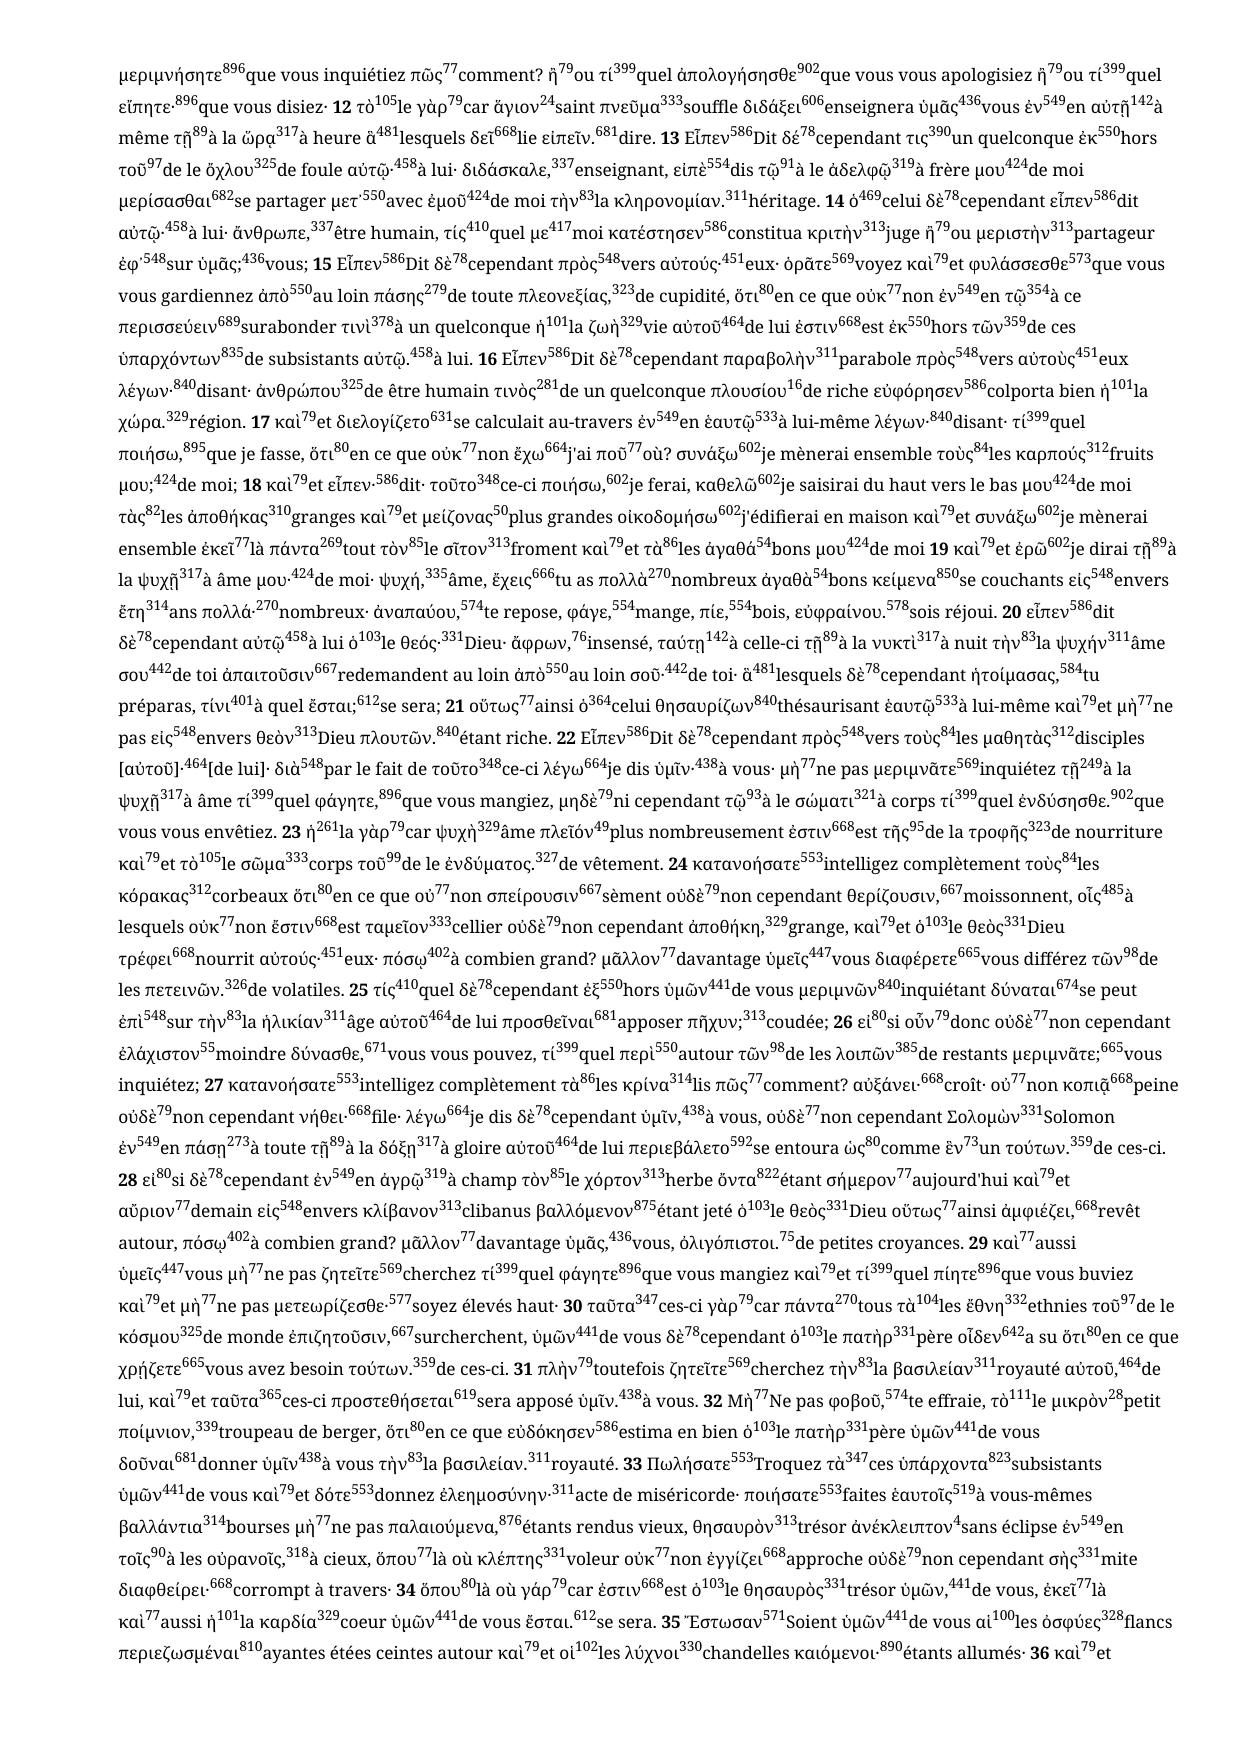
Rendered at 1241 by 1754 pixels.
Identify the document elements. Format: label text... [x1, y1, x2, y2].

text 1 Ἐν549En οἷς485à lesquels ἐπισυναχθεισῶν751de ayantes étées rassemblées τῶν94de les μυριάδων322de myriades τοῦ97de le ὄχλου,325de foule, ὥστε80de sorte que καταπατεῖν689piétiner de haut en bas ἀλλήλους,501les uns les autres, ἤρξατο592se origina λέγειν689dire πρὸς548vers τοὺς84les μαθητὰς312disciples αὐτοῦ464de lui πρῶτον·77premièrement· προσέχετε569attenez ἑαυτοῖς519à vous-mêmes ἀπὸ550au loin τῆς95de la ζύμης,323de levain, ἥτις496laquelle une quelconque ἐστὶν668est ὑπόκρισις,329hypocrisie, τῶν96de les Φαρισαίων.324de Pharisiens. 2 Οὐδὲν392Aucun δὲ78cependant συγκεκαλυμμένον815ayant été couvert avec ἐστὶν668est ὃ500lequel οὐκ77non ἀποκαλυφθήσεται619sera découvert καὶ79et κρυπτὸν73caché ὃ500lequel οὐ77non γνωσθήσεται.619sera connu. 3 ἀνθ᾽550contre ὧν493de lesquels ὅσα481autant lesquels ἐν549en τῇ89à la σκοτίᾳ317à ténèbre εἴπατε583vous dîtes ἐν549en τῷ93à le φωτὶ321à lumière ἀκουσθήσεται,619sera écouté, καὶ79et ὃ482lequel πρὸς548vers τὸ87le οὖς315oreille ἐλαλήσατε583vous bavardâtes ἐν549en τοῖς92à les ταμείοις320à celliers κηρυχθήσεται619sera annoncé ἐπὶ550sur τῶν98de les δωμάτων.326de dômes. 4 Λέγω664Je dis δὲ78cependant ὑμῖν438à vous τοῖς90à les φίλοις58à amis μου,424de moi, μὴ77ne pas φοβηθῆτε562soyez effrayés ἀπὸ550au loin τῶν357de ceux ἀποκτεινόντων833de tuants catégoriquement τὸ87le σῶμα315corps καὶ79et μετὰ548après ταῦτα347ces-ci μὴ77ne pas ἐχόντων833de ayants περισσότερόν55plus surabondant τι271un quelconque ποιῆσαι.681faire. 5 ὑποδείξω602je montrerai en dessous δὲ78cependant ὑμῖν438à vous τίνα397quel φοβηθῆτε·908que vous soyez effrayé· φοβήθητε562soyez effrayés τὸν346celui μετὰ548après τὸ348ce ἀποκτεῖναι681tuer catégoriquement ἔχοντα822ayant ἐξουσίαν311autorité ἐμβαλεῖν681jeter au dedans εἰς548envers τὴν83la γέενναν.311géhenne. ναὶ304oui λέγω664je dis ὑμῖν,438à vous, τοῦτον346celui-ci φοβήθητε.562soyez effrayés. 6 οὐχὶ340non pas πέντε198cinq στρουθία332moineaux πωλοῦνται679sont troqués ἀσσαρίων326de assarions δύο;192de deux; καὶ79et ἓν73un ἐξ550hors αὐτῶν465de eux οὐκ77non ἔστιν668est ἐπιλελησμένον815ayant été omis en plus ἐνώπιον552en devant τοῦ97de le θεοῦ.325de Dieu. 7 ἀλλὰ79mais καὶ77aussi αἱ100les τρίχες328cheveux τῆς95de la κεφαλῆς323de tête ὑμῶν441de vous πᾶσαι387toutes ἠρίθμηνται.653ont été nombrés. μὴ77ne pas φοβεῖσθε·573que vous vous effrayez· πολλῶν282de nombreux στρουθίων326de moineaux διαφέρετε.665vous différez. 8 Λέγω664Je dis δὲ78cependant ὑμῖν,438à vous, πᾶς390tout ὃς498lequel ἂν340le cas échéant ὁμολογήσῃ899que avoue ἐν549en ἐμοὶ420à moi ἔμπροσθεν552en devers τῶν96de les ἀνθρώπων,324de êtres humains, καὶ77aussi ὁ103le υἱὸς331fils τοῦ97de le ἀνθρώπου325de être humain ὁμολογήσει606avouera ἐν549en αὐτῷ458à lui ἔμπροσθεν552en devers τῶν96de les ἀγγέλων324de anges τοῦ97de le θεοῦ·325de Dieu· 9 ὁ364celui δὲ78cependant ἀρνησάμενός740se ayant nié με417moi ἐνώπιον552en devant τῶν96de les ἀνθρώπων324de êtres humains ἀπαρνηθήσεται619sera dénié ἐνώπιον552en devant τῶν96de les ἀγγέλων324de anges τοῦ97de le θεοῦ.325de Dieu. 10 Καὶ79Et πᾶς390tout ὃς498lequel ἐρεῖ606dira λόγον313discours εἰς548envers τὸν85le υἱὸν313fils τοῦ97de le ἀνθρώπου,325de être humain, ἀφεθήσεται619sera abandonné αὐτῷ·458à lui· τῷ352à celui δὲ78cependant εἰς548envers τὸ87le ἅγιον6saint πνεῦμα315souffle βλασφημήσαντι713à ayant blasphémé οὐκ77non ἀφεθήσεται.619sera abandonné. 11 Ὅταν80Lorsque le cas échéant δὲ78cependant εἰσφέρωσιν920que importent ὑμᾶς436vous ἐπὶ548sur τὰς82les συναγωγὰς310synagogues καὶ79et τὰς82les ἀρχὰς310origines καὶ79et τὰς82les ἐξουσίας,310autorités, μὴ77ne pas μεριμνήσητε896que vous inquiétiez πῶς77comment? ἢ79ou τί399quel ἀπολογήσησθε902que vous vous apologisiez ἢ79ou τί399quel εἴπητε·896que vous disiez· 12 τὸ105le γὰρ79car ἅγιον24saint πνεῦμα333souffle διδάξει606enseignera ὑμᾶς436vous ἐν549en αὐτῇ142à même τῇ89à la ὥρᾳ317à heure ἃ481lesquels δεῖ668lie εἰπεῖν.681dire. 13 Εἶπεν586Dit δέ78cependant τις390un quelconque ἐκ550hors τοῦ97de le ὄχλου325de foule αὐτῷ·458à lui· διδάσκαλε,337enseignant, εἰπὲ554dis τῷ91à le ἀδελφῷ319à frère μου424de moi μερίσασθαι682se partager μετ᾽550avec ἐμοῦ424de moi τὴν83la κληρονομίαν.311héritage. 14 ὁ469celui δὲ78cependant εἶπεν586dit αὐτῷ·458à lui· ἄνθρωπε,337être humain, τίς410quel με417moi κατέστησεν586constitua κριτὴν313juge ἢ79ou μεριστὴν313partageur ἐφ᾽548sur ὑμᾶς;436vous; 15 Εἶπεν586Dit δὲ78cependant πρὸς548vers αὐτούς·451eux· ὁρᾶτε569voyez καὶ79et φυλάσσεσθε573que vous vous gardiennez ἀπὸ550au loin πάσης279de toute πλεονεξίας,323de cupidité, ὅτι80en ce que οὐκ77non ἐν549en τῷ354à ce περισσεύειν689surabonder τινὶ378à un quelconque ἡ101la ζωὴ329vie αὐτοῦ464de lui ἐστιν668est ἐκ550hors τῶν359de ces ὑπαρχόντων835de subsistants αὐτῷ.458à lui. 16 Εἶπεν586Dit δὲ78cependant παραβολὴν311parabole πρὸς548vers αὐτοὺς451eux λέγων·840disant· ἀνθρώπου325de être humain τινὸς281de un quelconque πλουσίου16de riche εὐφόρησεν586colporta bien ἡ101la χώρα.329région. 17 καὶ79et διελογίζετο631se calculait au-travers ἐν549en ἑαυτῷ533à lui-même λέγων·840disant· τί399quel ποιήσω,895que je fasse, ὅτι80en ce que οὐκ77non ἔχω664j'ai ποῦ77où? συνάξω602je mènerai ensemble τοὺς84les καρπούς312fruits μου;424de moi; 18 καὶ79et εἶπεν·586dit· τοῦτο348ce-ci ποιήσω,602je ferai, καθελῶ602je saisirai du haut vers le bas μου424de moi τὰς82les ἀποθήκας310granges καὶ79et μείζονας50plus grandes οἰκοδομήσω602j'édifierai en maison καὶ79et συνάξω602je mènerai ensemble ἐκεῖ77là πάντα269tout τὸν85le σῖτον313froment καὶ79et τὰ86les ἀγαθά54bons μου424de moi 19 καὶ79et ἐρῶ602je dirai τῇ89à la ψυχῇ317à âme μου·424de moi· ψυχή,335âme, ἔχεις666tu as πολλὰ270nombreux ἀγαθὰ54bons κείμενα850se couchants εἰς548envers ἔτη314ans πολλά·270nombreux· ἀναπαύου,574te repose, φάγε,554mange, πίε,554bois, εὐφραίνου.578sois réjoui. 20 εἶπεν586dit δὲ78cependant αὐτῷ458à lui ὁ103le θεός·331Dieu· ἄφρων,76insensé, ταύτῃ142à celle-ci τῇ89à la νυκτὶ317à nuit τὴν83la ψυχήν311âme σου442de toi ἀπαιτοῦσιν667redemandent au loin ἀπὸ550au loin σοῦ·442de toi· ἃ481lesquels δὲ78cependant ἡτοίμασας,584tu préparas, τίνι401à quel ἔσται;612se sera; 21 οὕτως77ainsi ὁ364celui θησαυρίζων840thésaurisant ἑαυτῷ533à lui-même καὶ79et μὴ77ne pas εἰς548envers θεὸν313Dieu πλουτῶν.840étant riche. 22 Εἶπεν586Dit δὲ78cependant πρὸς548vers τοὺς84les μαθητὰς312disciples [αὐτοῦ]·464[de lui]· διὰ548par le fait de τοῦτο348ce-ci λέγω664je dis ὑμῖν·438à vous· μὴ77ne pas μεριμνᾶτε569inquiétez τῇ249à la ψυχῇ317à âme τί399quel φάγητε,896que vous mangiez, μηδὲ79ni cependant τῷ93à le σώματι321à corps τί399quel ἐνδύσησθε.902que vous vous envêtiez. 23 ἡ261la γὰρ79car ψυχὴ329âme πλεῖόν49plus nombreusement ἐστιν668est τῆς95de la τροφῆς323de nourriture καὶ79et τὸ105le σῶμα333corps τοῦ99de le ἐνδύματος.327de vêtement. 24 κατανοήσατε553intelligez complètement τοὺς84les κόρακας312corbeaux ὅτι80en ce que οὐ77non σπείρουσιν667sèment οὐδὲ79non cependant θερίζουσιν,667moissonnent, οἷς485à lesquels οὐκ77non ἔστιν668est ταμεῖον333cellier οὐδὲ79non cependant ἀποθήκη,329grange, καὶ79et ὁ103le θεὸς331Dieu τρέφει668nourrit αὐτούς·451eux· πόσῳ402à combien grand? μᾶλλον77davantage ὑμεῖς447vous διαφέρετε665vous différez τῶν98de les πετεινῶν.326de volatiles. 25 τίς410quel δὲ78cependant ἐξ550hors ὑμῶν441de vous μεριμνῶν840inquiétant δύναται674se peut ἐπὶ548sur τὴν83la ἡλικίαν311âge αὐτοῦ464de lui προσθεῖναι681apposer πῆχυν;313coudée; 26 εἰ80si οὖν79donc οὐδὲ77non cependant ἐλάχιστον55moindre δύνασθε,671vous vous pouvez, τί399quel περὶ550autour τῶν98de les λοιπῶν385de restants μεριμνᾶτε;665vous inquiétez; 27 κατανοήσατε553intelligez complètement τὰ86les κρίνα314lis πῶς77comment? αὐξάνει·668croît· οὐ77non κοπιᾷ668peine οὐδὲ79non cependant νήθει·668file· λέγω664je dis δὲ78cependant ὑμῖν,438à vous, οὐδὲ77non cependant Σολομὼν331Solomon ἐν549en πάσῃ273à toute τῇ89à la δόξῃ317à gloire αὐτοῦ464de lui περιεβάλετο592se entoura ὡς80comme ἓν73un τούτων.359de ces-ci. 28 εἰ80si δὲ78cependant ἐν549en ἀγρῷ319à champ τὸν85le χόρτον313herbe ὄντα822étant σήμερον77aujourd'hui καὶ79et αὔριον77demain εἰς548envers κλίβανον313clibanus βαλλόμενον875étant jeté ὁ103le θεὸς331Dieu οὕτως77ainsi ἀμφιέζει,668revêt autour, πόσῳ402à combien grand? μᾶλλον77davantage ὑμᾶς,436vous, ὀλιγόπιστοι.75de petites croyances. 29 καὶ77aussi ὑμεῖς447vous μὴ77ne pas ζητεῖτε569cherchez τί399quel φάγητε896que vous mangiez καὶ79et τί399quel πίητε896que vous buviez καὶ79et μὴ77ne pas μετεωρίζεσθε·577soyez élevés haut· 30 ταῦτα347ces-ci γὰρ79car πάντα270tous τὰ104les ἔθνη332ethnies τοῦ97de le κόσμου325de monde ἐπιζητοῦσιν,667surcherchent, ὑμῶν441de vous δὲ78cependant ὁ103le πατὴρ331père οἶδεν642a su ὅτι80en ce que χρῄζετε665vous avez besoin τούτων.359de ces-ci. 31 πλὴν79toutefois ζητεῖτε569cherchez τὴν83la βασιλείαν311royauté αὐτοῦ,464de lui, καὶ79et ταῦτα365ces-ci προστεθήσεται619sera apposé ὑμῖν.438à vous. 32 Μὴ77Ne pas φοβοῦ,574te effraie, τὸ111le μικρὸν28petit ποίμνιον,339troupeau de berger, ὅτι80en ce que εὐδόκησεν586estima en bien ὁ103le πατὴρ331père ὑμῶν441de vous δοῦναι681donner ὑμῖν438à vous τὴν83la βασιλείαν.311royauté. 33 Πωλήσατε553Troquez τὰ347ces ὑπάρχοντα823subsistants ὑμῶν441de vous καὶ79et δότε553donnez ἐλεημοσύνην·311acte de miséricorde· ποιήσατε553faites ἑαυτοῖς519à vous-mêmes βαλλάντια314bourses μὴ77ne pas παλαιούμενα,876étants rendus vieux, θησαυρὸν313trésor ἀνέκλειπτον4sans éclipse ἐν549en τοῖς90à les οὐρανοῖς,318à cieux, ὅπου77là où κλέπτης331voleur οὐκ77non ἐγγίζει668approche οὐδὲ79non cependant σὴς331mite διαφθείρει·668corrompt à travers· 34 ὅπου80là où γάρ79car ἐστιν668est ὁ103le θησαυρὸς331trésor ὑμῶν,441de vous, ἐκεῖ77là καὶ77aussi ἡ101la καρδία329coeur ὑμῶν441de vous ἔσται.612se sera. 35 Ἔστωσαν571Soient ὑμῶν441de vous αἱ100les ὀσφύες328flancs περιεζωσμέναι810ayantes étées ceintes autour καὶ79et οἱ102les λύχνοι330chandelles καιόμενοι·890étants allumés· 36 καὶ79et ὑμεῖς447vous ὅμοιοι46semblables ἀνθρώποις318à êtres humains προσδεχομένοις854à se acceptants auprès τὸν85le κύριον313Maître ἑαυτῶν536de eux-mêmes πότε77quand ἀναλύσῃ899que détache de bas en haut ἐκ550hors τῶν96de les γάμων,324de mariages, ἵνα80afin que ἐλθόντος716de ayant venu καὶ79et κρούσαντος716de ayant toqué εὐθέως77directement ἀνοίξωσιν898que ouvrent αὐτῷ.458à lui. 37 μακάριοι46bienheureux οἱ102les δοῦλοι330mâles esclaves ἐκεῖνοι,155ceux-là, οὓς479lesquels ἐλθὼν721ayant venu ὁ103le κύριος331Maître εὑρήσει606trouvera γρηγοροῦντας·821vigilants· ἀμὴν304amen λέγω664je dis ὑμῖν438à vous ὅτι80en ce que περιζώσεται612se ceindra autour καὶ79et ἀνακλινεῖ606réclinera αὐτοὺς451eux καὶ79et παρελθὼν721ayant passé à côté διακονήσει606servira αὐτοῖς.457à eux. 38 κἂν80et si ἐν549en τῇ89à la δευτέρᾳ57à deuxième κἂν80et si ἐν549en τῇ89à la τρίτῃ206à troisième φυλακῇ317à gardiennage ἔλθῃ899que vienne καὶ79et εὕρῃ899que trouve οὕτως,77ainsi, μακάριοί46bienheureux εἰσιν667sont ἐκεῖνοι.363ceux-là. 39 τοῦτο348ce-ci δὲ78cependant γινώσκετε569connaissez ὅτι80en ce que εἰ80si ᾔδει659avait su ὁ103le οἰκοδεσπότης331despote de maison ποίᾳ164à quelle ὥρᾳ317à heure ὁ103le κλέπτης331voleur ἔρχεται,674se vient, οὐκ77non ἂν340le cas échéant ἀφῆκεν586abandonna διορυχθῆναι683être creusé au travers τὸν85le οἶκον313maison αὐτοῦ.464de lui. 40 καὶ77aussi ὑμεῖς447vous γίνεσθε573que vous vous devenez ἕτοιμοι,46prêts, ὅτι80en ce que ᾗ298à laquelle ὥρᾳ317à heure οὐ77non δοκεῖτε665vous estimez ὁ103le υἱὸς331fils τοῦ97de le ἀνθρώπου325de être humain ἔρχεται.674se vient. 41 Εἶπεν586Dit δὲ78cependant ὁ103le Πέτρος·331Pierre· κύριε,337Maître, πρὸς548vers ἡμᾶς416nous τὴν83la παραβολὴν311parabole ταύτην136celle-ci λέγεις666tu dis ἢ79ou καὶ77aussi πρὸς548vers πάντας;372tous; 42 καὶ79et εἶπεν586dit ὁ103le κύριος·331Maître· τίς410quel ἄρα77par conséquent ἐστὶν668est ὁ103le πιστὸς22croyable οἰκονόμος331légiste de maison ὁ103le φρόνιμος,22pensif, ὃν480lequel καταστήσει606constituera ὁ103le κύριος331Maître ἐπὶ550sur τῆς95de la θεραπείας323de thérapie αὐτοῦ464de lui τοῦ360de ce διδόναι689donner ἐν549en καιρῷ319à moment [τὸ]87[le] σιτομέτριον;315mesure de froment; 43 μακάριος47bienheureux ὁ103le δοῦλος331mâle esclave ἐκεῖνος,156celui-là, ὃν480lequel ἐλθὼν721ayant venu ὁ103le κύριος331Maître αὐτοῦ464de lui εὑρήσει606trouvera ποιοῦντα822faisant οὕτως.77ainsi. 44 ἀληθῶς77vraiment λέγω664je dis ὑμῖν438à vous ὅτι80en ce que ἐπὶ549sur πᾶσιν379à tous τοῖς353à ces ὑπάρχουσιν829à subsistants αὐτοῦ464de lui καταστήσει606constituera αὐτόν.452lui. 45 ἐὰν80si le cas échéant δὲ78cependant εἴπῃ899que dise ὁ103le δοῦλος331mâle esclave ἐκεῖνος156celui-là ἐν549en τῇ89à la καρδίᾳ317à coeur αὐτοῦ·464de lui· χρονίζει668temporise ὁ103le κύριός331Maître μου424de moi ἔρχεσθαι,690se venir, καὶ79et ἄρξηται905que se origine τύπτειν689taper τοὺς84les παῖδας312jeunes servants καὶ79et τὰς82les παιδίσκας,310jeunes servantes, ἐσθίειν689manger τε79en outre καὶ79et πίνειν689boire καὶ79et μεθύσκεσθαι,692être enivré, 46 ἥξει606surgira ὁ103le κύριος331Maître τοῦ97de le δούλου325de mâle esclave ἐκείνου150de celui-là ἐν549en ἡμέρᾳ317à journée ᾗ484à laquelle οὐ77non προσδοκᾷ668attend καὶ79et ἐν549en ὥρᾳ317à heure ᾗ484à laquelle οὐ77non γινώσκει,668connaît, καὶ79et διχοτομήσει606dichotomisera αὐτὸν452lui καὶ79et τὸ87le μέρος315part αὐτοῦ464de lui μετὰ550avec τῶν96de les ἀπίστων64de incroyants θήσει.606posera. 47 Ἐκεῖνος364Celui-là δὲ78cependant ὁ103le δοῦλος331mâle esclave ὁ364celui γνοὺς721ayant connu τὸ87le θέλημα315volonté τοῦ97de le κυρίου325de Maître αὐτοῦ464de lui καὶ79et μὴ79ne pas ἑτοιμάσας721ayant préparé ἢ79ou ποιήσας721ayant fait πρὸς548vers τὸ87le θέλημα315volonté αὐτοῦ464de lui δαρήσεται619sera pelé πολλάς·370nombreuses· 48 ὁ364celui δὲ78cependant μὴ77ne pas γνούς,721ayant connu, ποιήσας721ayant fait δὲ78cependant ἄξια54dignes πληγῶν322de coups δαρήσεται619sera pelé ὀλίγας.370peu. παντὶ378à tout δὲ78cependant ᾧ486à lequel ἐδόθη600fut donné πολύ,392nombreux, πολὺ392nombreux ζητηθήσεται619sera cherché παρ᾽550à côté αὐτοῦ,464de lui, καὶ79et ᾧ486à lequel παρέθεντο591se posèrent à côté πολύ,375nombreux, περισσότερον77plus surabondamment αἰτήσουσιν605demanderont αὐτόν.452lui. 49 Πῦρ315Feu ἦλθον582je vins βαλεῖν681jeter ἐπὶ548sur τὴν83la γῆν,311terre, καὶ79et τί399quel θέλω664je veux εἰ80si ἤδη77déjà ἀνήφθη.600fut allumé de bas en haut. 50 βάπτισμα315baptême δὲ78cependant ἔχω664j'ai βαπτισθῆναι,683être baptisé, καὶ79et πῶς77comment? συνέχομαι676je suis tenu ensemble ἕως80jusqu'à ce que ὅτου494de lequel un quelconque τελεσθῇ.911que soit achevé. 51 δοκεῖτε665vous estimez ὅτι80en ce que εἰρήνην311paix παρεγενόμην588je me devins à côté δοῦναι681donner ἐν549en τῇ89à la γῇ;317à terre; οὐχί,304non pas, λέγω664je dis ὑμῖν,438à vous, ἀλλ᾽79mais ἢ79ou διαμερισμόν.313division en séparant. 52 ἔσονται611se seront γὰρ79car ἀπὸ550au loin τοῦ358de celui νῦν77maintenant πέντε70cinq ἐν549en ἑνὶ185à un οἴκῳ319à maison διαμεμερισμένοι,812ayants étés partagés en séparant, τρεῖς70trois ἐπὶ549sur δυσὶν58à deux καὶ79et δύο70deux ἐπὶ549sur τρισίν,58à trois, 53 διαμερισθήσονται618seront partagé en séparant πατὴρ331père ἐπὶ549sur υἱῷ319à fils καὶ79et υἱὸς331fils ἐπὶ549sur πατρί,319à père, μήτηρ329mère ἐπὶ548sur τὴν83la θυγατέρα311fille καὶ79et θυγάτηρ329fille ἐπὶ548sur τὴν83la μητέρα,311mère, πενθερὰ329belle-mère ἐπὶ548sur τὴν83la νύμφην311épouse αὐτῆς462de elle καὶ79et νύμφη329épouse ἐπὶ548sur τὴν83la πενθεράν.311belle-mère. 54 Ἔλεγεν625Disait δὲ78cependant καὶ77aussi τοῖς90à les ὄχλοις·318à foules· ὅταν80lorsque le cas échéant ἴδητε896que vous voyiez [τὴν]83[la] νεφέλην311nuée ἀνατέλλουσαν820levante de bas en haut ἐπὶ550sur δυσμῶν,322de couchants, εὐθέως77directement λέγετε665vous dites ὅτι80en ce que ὄμβρος331averse ἔρχεται,674se vient, καὶ79et γίνεται674se devient οὕτως·77ainsi· 55 καὶ79et ὅταν80lorsque le cas échéant νότον313sud πνέοντα,822soufflant, λέγετε665vous dites ὅτι80en ce que καύσων331canicule ἔσται,612se sera, καὶ79et γίνεται.674se devient. 56 ὑποκριταί,336hypocrites, τὸ87le πρόσωπον315face τοῦ97de le οὐρανοῦ325de ciel καὶ79et τῆς95de la γῆς323de terre οἴδατε639vous avez su δοκιμάζειν,689éprouver, τὸν85le καιρὸν313moment δὲ78cependant τοῦτον138celui-ci πῶς77comment? οὐκ77non οἴδατε639vous avez su δοκιμάζειν;689éprouver; 57 Τί399Quel δὲ78cependant καὶ77aussi ἀφ᾽550au loin ἑαυτῶν521de vous-mêmes οὐ77non κρίνετε665vous jugez τὸ482ce δίκαιον;55juste; 58 ὡς80comme γὰρ79car ὑπάγεις666tu diriges en arrière μετὰ550avec τοῦ97de le ἀντιδίκου325de adversaire σου442de toi ἐπ᾽548sur ἄρχοντα,313chef, ἐν549en τῇ89à la ὁδῷ317à chemin δὸς554donne ἐργασίαν311travaillance ἀπηλλάχθαι688avoir été débarrassé ἀπ᾽550au loin αὐτοῦ,464de lui, μήποτε80de peur que κατασύρῃ921que traîne de haut en bas σε437toi πρὸς548vers τὸν85le κριτήν,313juge, καὶ79et ὁ103le κριτής331juge σε437toi παραδώσει606transmettra τῷ91à le πράκτορι,319à exécuteur, καὶ79et ὁ103le πράκτωρ331exécuteur σε437toi βαλεῖ606jettera εἰς548envers φυλακήν.311gardiennage. 59 λέγω664je dis σοι,439à toi, οὐ77non μὴ77ne pas ἐξέλθῃς897que tu sortes ἐκεῖθεν,77de là, ἕως80jusqu'à ce que καὶ77aussi τὸ87le ἔσχατον204dernier λεπτὸν315petite pièce ἀποδῷς.897que tu redonnes. [118, 59, 1181, 1665]
